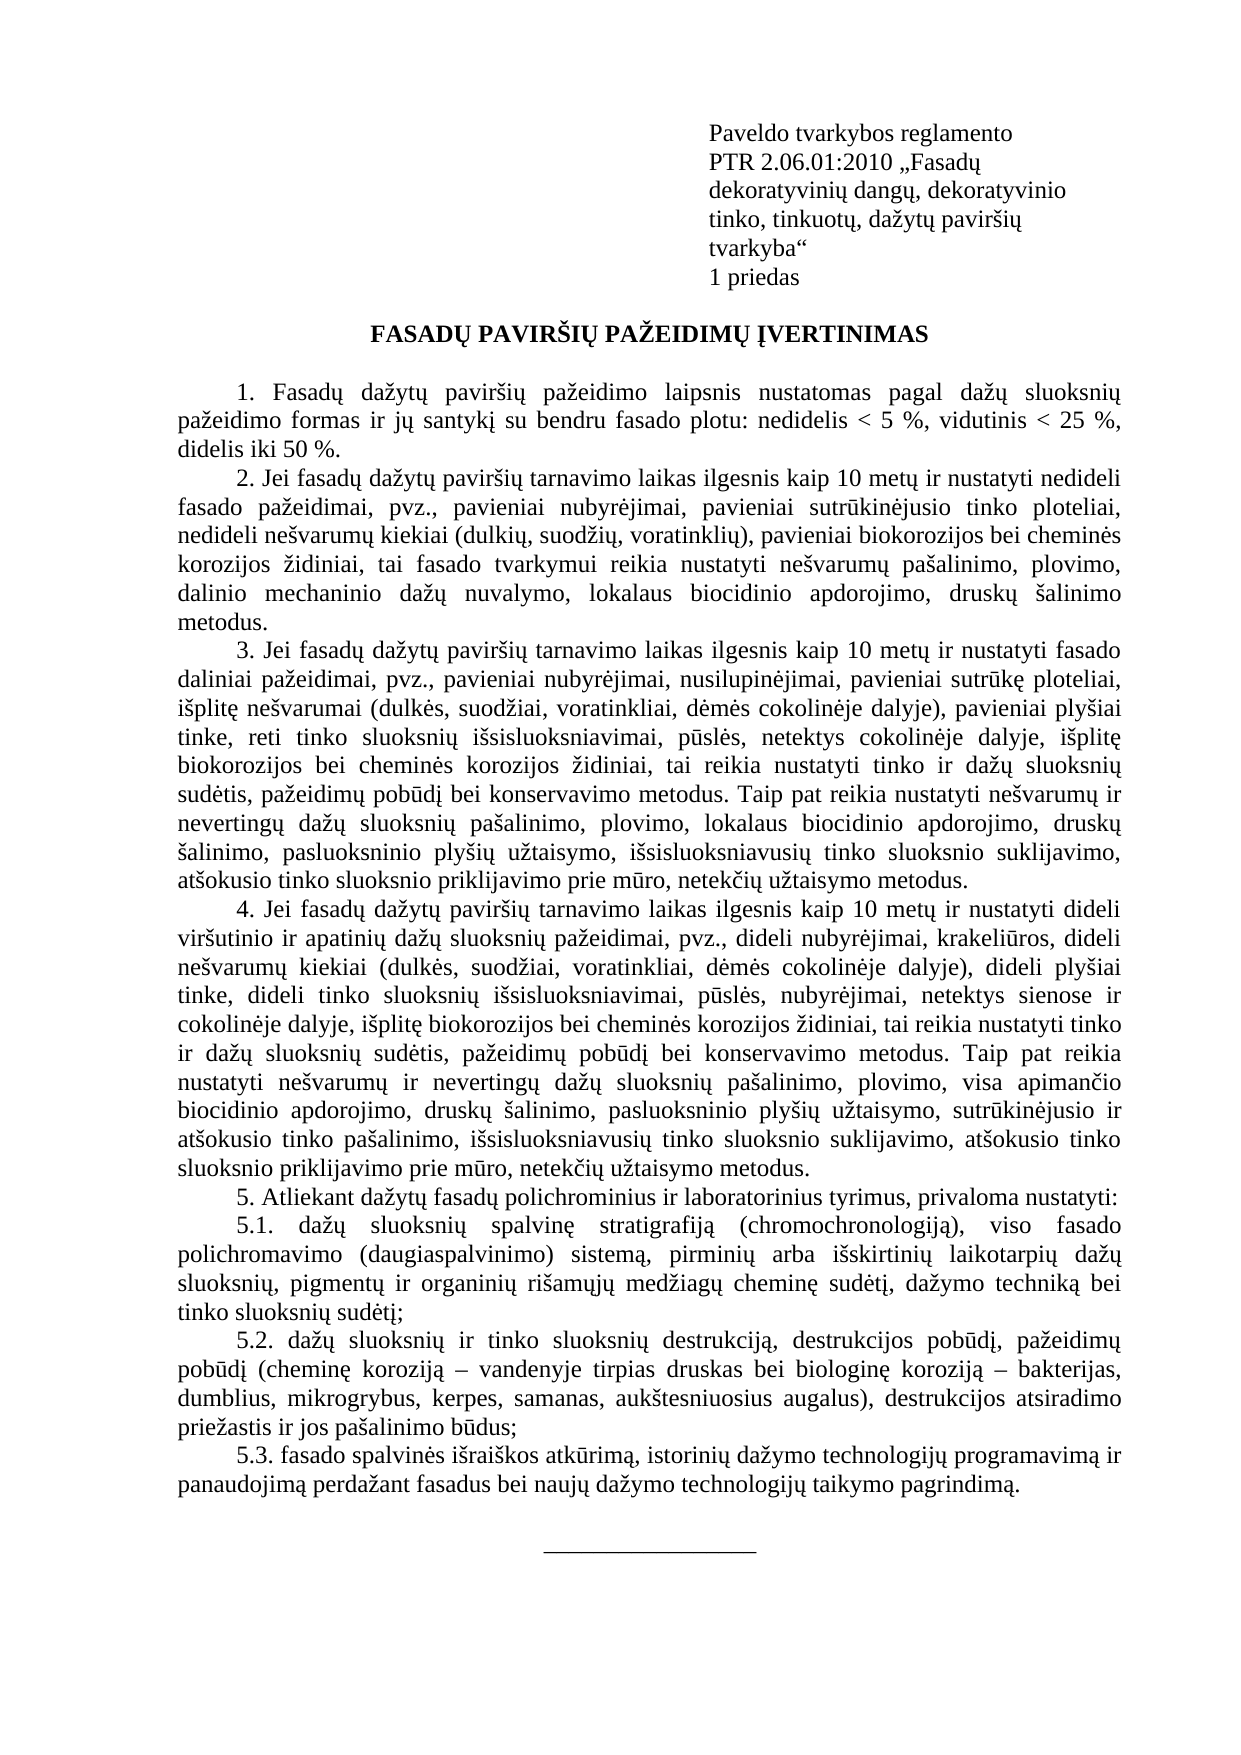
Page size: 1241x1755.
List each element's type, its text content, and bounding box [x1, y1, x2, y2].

text _________________ [177, 1527, 1122, 1556]
text dekoratyvinių dangų, dekoratyvinio [177, 176, 1122, 204]
text 5.1. dažų sluoksnių spalvinę stratigrafiją (chromochronologiją), viso fasado polichromavimo (daugiaspalvinimo) sistemą, pirminių arba išskirtinių laikotarpių dažų sluoksnių, pigmentų ir organinių rišamųjų medžiagų cheminę sudėtį, dažymo techniką bei tinko sluoksnių sudėtį; [177, 1211, 1122, 1326]
text PTR 2.06.01:2010 „Fasadų [177, 147, 1122, 176]
text tinko, tinkuotų, dažytų paviršių [177, 204, 1122, 233]
text 3. Jei fasadų dažytų paviršių tarnavimo laikas ilgesnis kaip 10 metų ir nustatyti fasado daliniai pažeidimai, pvz., pavieniai nubyrėjimai, nusilupinėjimai, pavieniai sutrūkę ploteliai, išplitę nešvarumai (dulkės, suodžiai, voratinkliai, dėmės cokolinėje dalyje), pavieniai plyšiai tinke, reti tinko sluoksnių išsisluoksniavimai, pūslės, netektys cokolinėje dalyje, išplitę biokorozijos bei cheminės korozijos židiniai, tai reikia nustatyti tinko ir dažų sluoksnių sudėtis, pažeidimų pobūdį bei konservavimo metodus. Taip pat reikia nustatyti nešvarumų ir nevertingų dažų sluoksnių pašalinimo, plovimo, lokalaus biocidinio apdorojimo, druskų šalinimo, pasluoksninio plyšių užtaisymo, išsisluoksniavusių tinko sluoksnio suklijavimo, atšokusio tinko sluoksnio priklijavimo prie mūro, netekčių užtaisymo metodus. [177, 636, 1122, 894]
text Paveldo tvarkybos reglamento [177, 118, 1122, 147]
text FASADŲ PAVIRŠIŲ PAŽEIDIMŲ ĮVERTINIMAS [177, 319, 1122, 348]
text 4. Jei fasadų dažytų paviršių tarnavimo laikas ilgesnis kaip 10 metų ir nustatyti dideli viršutinio ir apatinių dažų sluoksnių pažeidimai, pvz., dideli nubyrėjimai, krakeliūros, dideli nešvarumų kiekiai (dulkės, suodžiai, voratinkliai, dėmės cokolinėje dalyje), dideli plyšiai tinke, dideli tinko sluoksnių išsisluoksniavimai, pūslės, nubyrėjimai, netektys sienose ir cokolinėje dalyje, išplitę biokorozijos bei cheminės korozijos židiniai, tai reikia nustatyti tinko ir dažų sluoksnių sudėtis, pažeidimų pobūdį bei konservavimo metodus. Taip pat reikia nustatyti nešvarumų ir nevertingų dažų sluoksnių pašalinimo, plovimo, visa apimančio biocidinio apdorojimo, druskų šalinimo, pasluoksninio plyšių užtaisymo, sutrūkinėjusio ir atšokusio tinko pašalinimo, išsisluoksniavusių tinko sluoksnio suklijavimo, atšokusio tinko sluoksnio priklijavimo prie mūro, netekčių užtaisymo metodus. [177, 894, 1122, 1182]
text tvarkyba“ [177, 233, 1122, 262]
text 5. Atliekant dažytų fasadų polichrominius ir laboratorinius tyrimus, privaloma nustatyti: [177, 1182, 1122, 1211]
text 5.3. fasado spalvinės išraiškos atkūrimą, istorinių dažymo technologijų programavimą ir panaudojimą perdažant fasadus bei naujų dažymo technologijų taikymo pagrindimą. [177, 1441, 1122, 1498]
text 1 priedas [177, 262, 1122, 291]
text 1. Fasadų dažytų paviršių pažeidimo laipsnis nustatomas pagal dažų sluoksnių pažeidimo formas ir jų santykį su bendru fasado plotu: nedidelis < 5 %, vidutinis < 25 %, didelis iki 50 %. [177, 377, 1122, 463]
text 2. Jei fasadų dažytų paviršių tarnavimo laikas ilgesnis kaip 10 metų ir nustatyti nedideli fasado pažeidimai, pvz., pavieniai nubyrėjimai, pavieniai sutrūkinėjusio tinko ploteliai, nedideli nešvarumų kiekiai (dulkių, suodžių, voratinklių), pavieniai biokorozijos bei cheminės korozijos židiniai, tai fasado tvarkymui reikia nustatyti nešvarumų pašalinimo, plovimo, dalinio mechaninio dažų nuvalymo, lokalaus biocidinio apdorojimo, druskų šalinimo metodus. [177, 463, 1122, 636]
text 5.2. dažų sluoksnių ir tinko sluoksnių destrukciją, destrukcijos pobūdį, pažeidimų pobūdį (cheminę koroziją – vandenyje tirpias druskas bei biologinę koroziją – bakterijas, dumblius, mikrogrybus, kerpes, samanas, aukštesniuosius augalus), destrukcijos atsiradimo priežastis ir jos pašalinimo būdus; [177, 1326, 1122, 1441]
